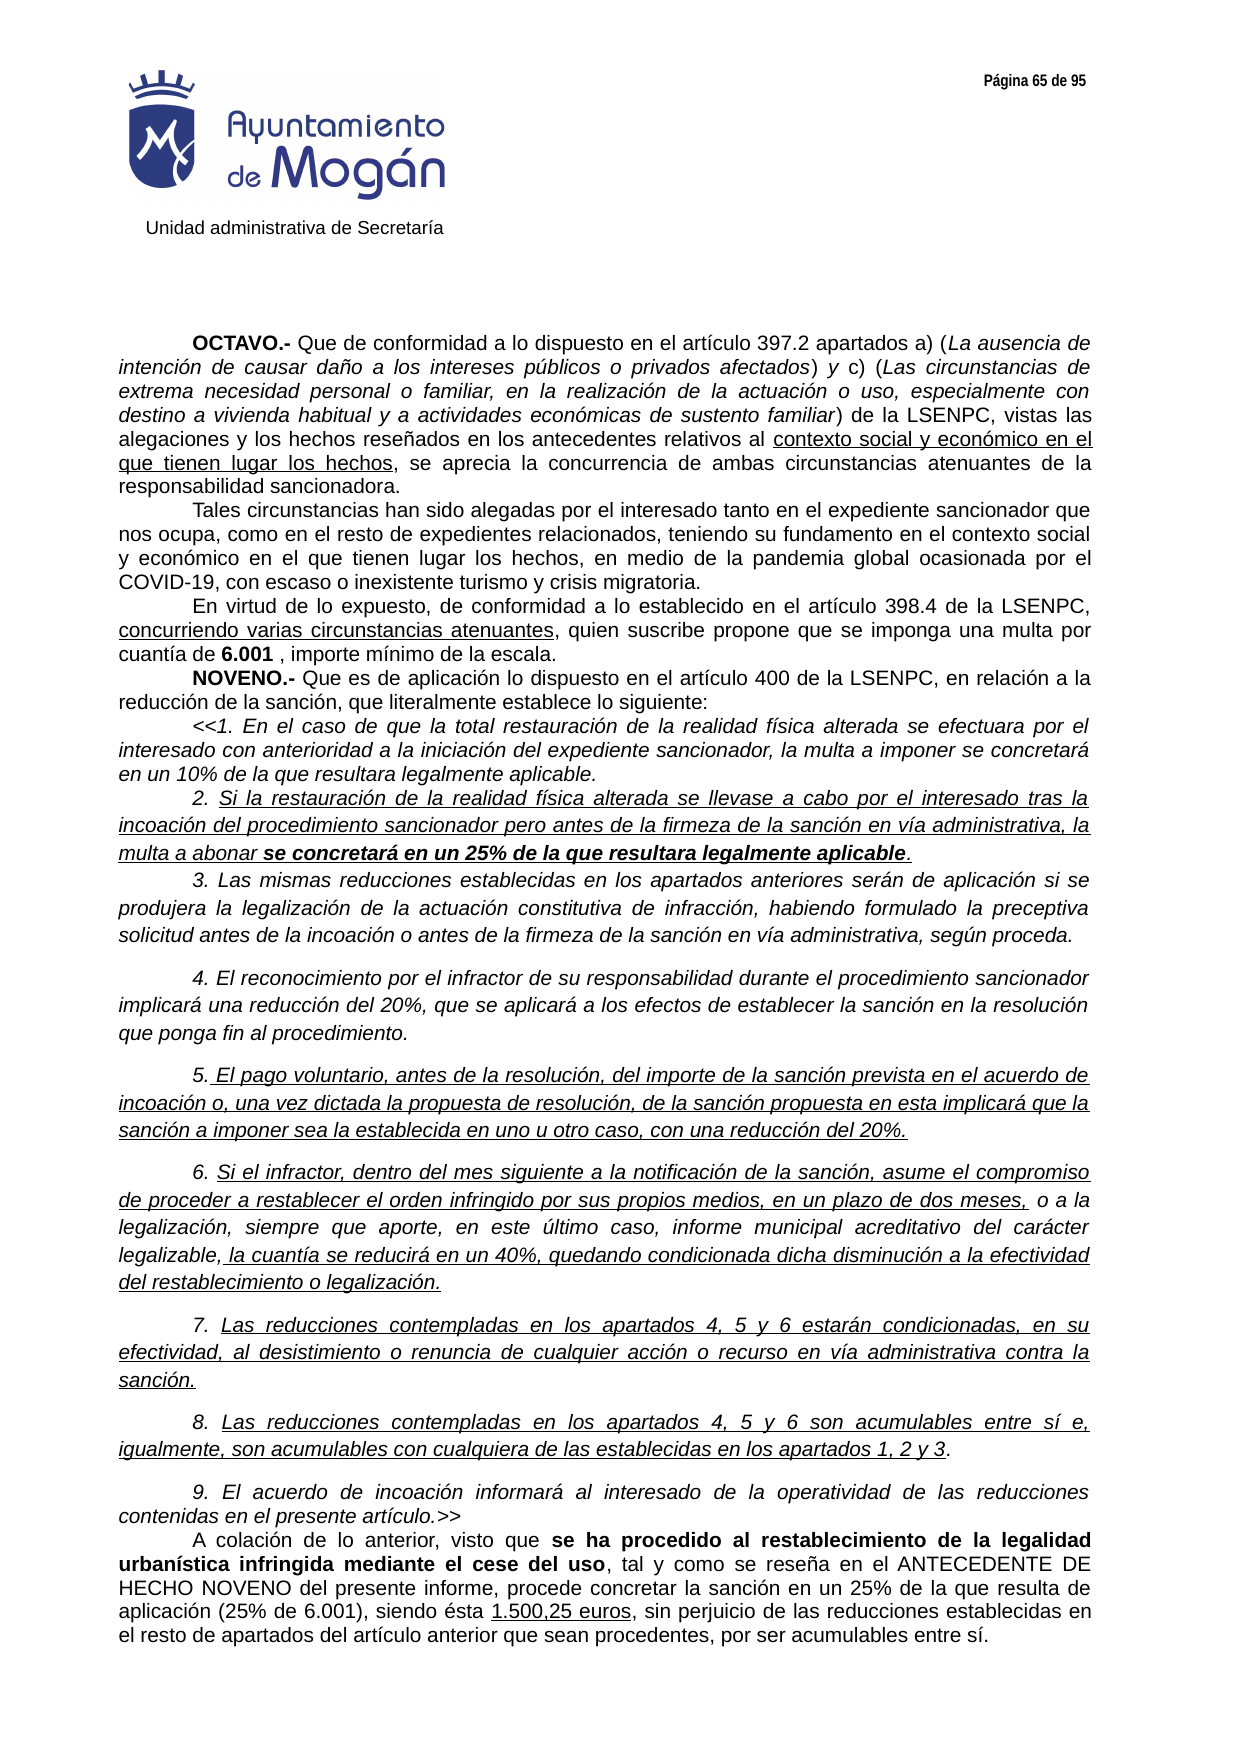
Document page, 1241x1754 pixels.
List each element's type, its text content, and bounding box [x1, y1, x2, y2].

text 4. El reconocimiento por el infractor de su responsabilidad durante el procedimiento sancionador implicará una reducción del 20%, que se aplicará a los efectos de establecer la sanción en la resolución que ponga fin al procedimiento. [118, 966, 1092, 1044]
text 7. Las reducciones contempladas en los apartados 4, 5 y 6 estarán condicionadas, en su efectividad, al desistimiento o renuncia de cualquier acción o recurso en vía administrativa contra la sanción. [118, 1312, 1092, 1391]
text <<1. En el caso de que la total restauración de la realidad física alterada se efectuara por el interesado con anterioridad a la iniciación del expediente sancionador, la multa a imponer se concretará en un 10% de la que resultara legalmente aplicable. [118, 714, 1092, 786]
text 2. Si la restauración de la realidad física alterada se llevase a cabo por el interesado tras la incoación del procedimiento sancionador pero antes de la firmeza de la sanción en vía administrativa, la multa a abonar se concretará en un 25% de la que resultara legalmente aplicable. [118, 786, 1092, 865]
picture [128, 70, 445, 206]
text 9. El acuerdo de incoación informará al interesado de la operatividad de las reducciones contenidas en el presente artículo.>> [118, 1479, 1092, 1527]
text OCTAVO.- Que de conformidad a lo dispuesto en el artículo 397.2 apartados a) (La ausencia de intención de causar daño a los intereses públicos o privados afectados) y c) (Las circunstancias de extrema necesidad personal o familiar, en la realización de la actuación o uso, especialmente con destino a vivienda habitual y a actividades económicas de sustento familiar) de la LSENPC, vistas las alegaciones y los hechos reseñados en los antecedentes relativos al contexto social y económico en el que tienen lugar los hechos, se aprecia la concurrencia de ambas circunstancias atenuantes de la responsabilidad sancionadora. [118, 331, 1092, 498]
text 5. El pago voluntario, antes de la resolución, del importe de la sanción prevista en el acuerdo de incoación o, una vez dictada la propuesta de resolución, de la sanción propuesta en esta implicará que la sanción a imponer sea la establecida en uno u otro caso, con una reducción del 20%. [118, 1063, 1092, 1142]
text NOVENO.- Que es de aplicación lo dispuesto en el artículo 400 de la LSENPC, en relación a la reducción de la sanción, que literalmente establece lo siguiente: [118, 666, 1092, 714]
text A colación de lo anterior, visto que se ha procedido al restablecimiento de la legalidad urbanística infringida mediante el cese del uso, tal y como se reseña en el ANTECEDENTE DE HECHO NOVENO del presente informe, procede concretar la sanción en un 25% de la que resulta de aplicación (25% de 6.001), siendo ésta 1.500,25 euros, sin perjuicio de las reducciones establecidas en el resto de apartados del artículo anterior que sean procedentes, por ser acumulables entre sí. [118, 1527, 1092, 1647]
text 6. Si el infractor, dentro del mes siguiente a la notificación de la sanción, asume el compromiso de proceder a restablecer el orden infringido por sus propios medios, en un plazo de dos meses, o a la legalización, siempre que aporte, en este último caso, informe municipal acreditativo del carácter legalizable, la cuantía se reducirá en un 40%, quedando condicionada dicha disminución a la efectividad del restablecimiento o legalización. [118, 1160, 1092, 1294]
text 8. Las reducciones contempladas en los apartados 4, 5 y 6 son acumulables entre sí e, igualmente, son acumulables con cualquiera de las establecidas en los apartados 1, 2 y 3. [118, 1410, 1092, 1461]
text 3. Las mismas reducciones establecidas en los apartados anteriores serán de aplicación si se produjera la legalización de la actuación constitutiva de infracción, habiendo formulado la preceptiva solicitud antes de la incoación o antes de la firmeza de la sanción en vía administrativa, según proceda. [118, 868, 1092, 947]
text Tales circunstancias han sido alegadas por el interesado tanto en el expediente sancionador que nos ocupa, como en el resto de expedientes relacionados, teniendo su fundamento en el contexto social y económico en el que tienen lugar los hechos, en medio de la pandemia global ocasionada por el COVID-19, con escaso o inexistente turismo y crisis migratoria. [118, 498, 1092, 594]
text En virtud de lo expuesto, de conformidad a lo establecido en el artículo 398.4 de la LSENPC, concurriendo varias circunstancias atenuantes, quien suscribe propone que se imponga una multa por cuantía de 6.001 , importe mínimo de la escala. [118, 594, 1092, 666]
